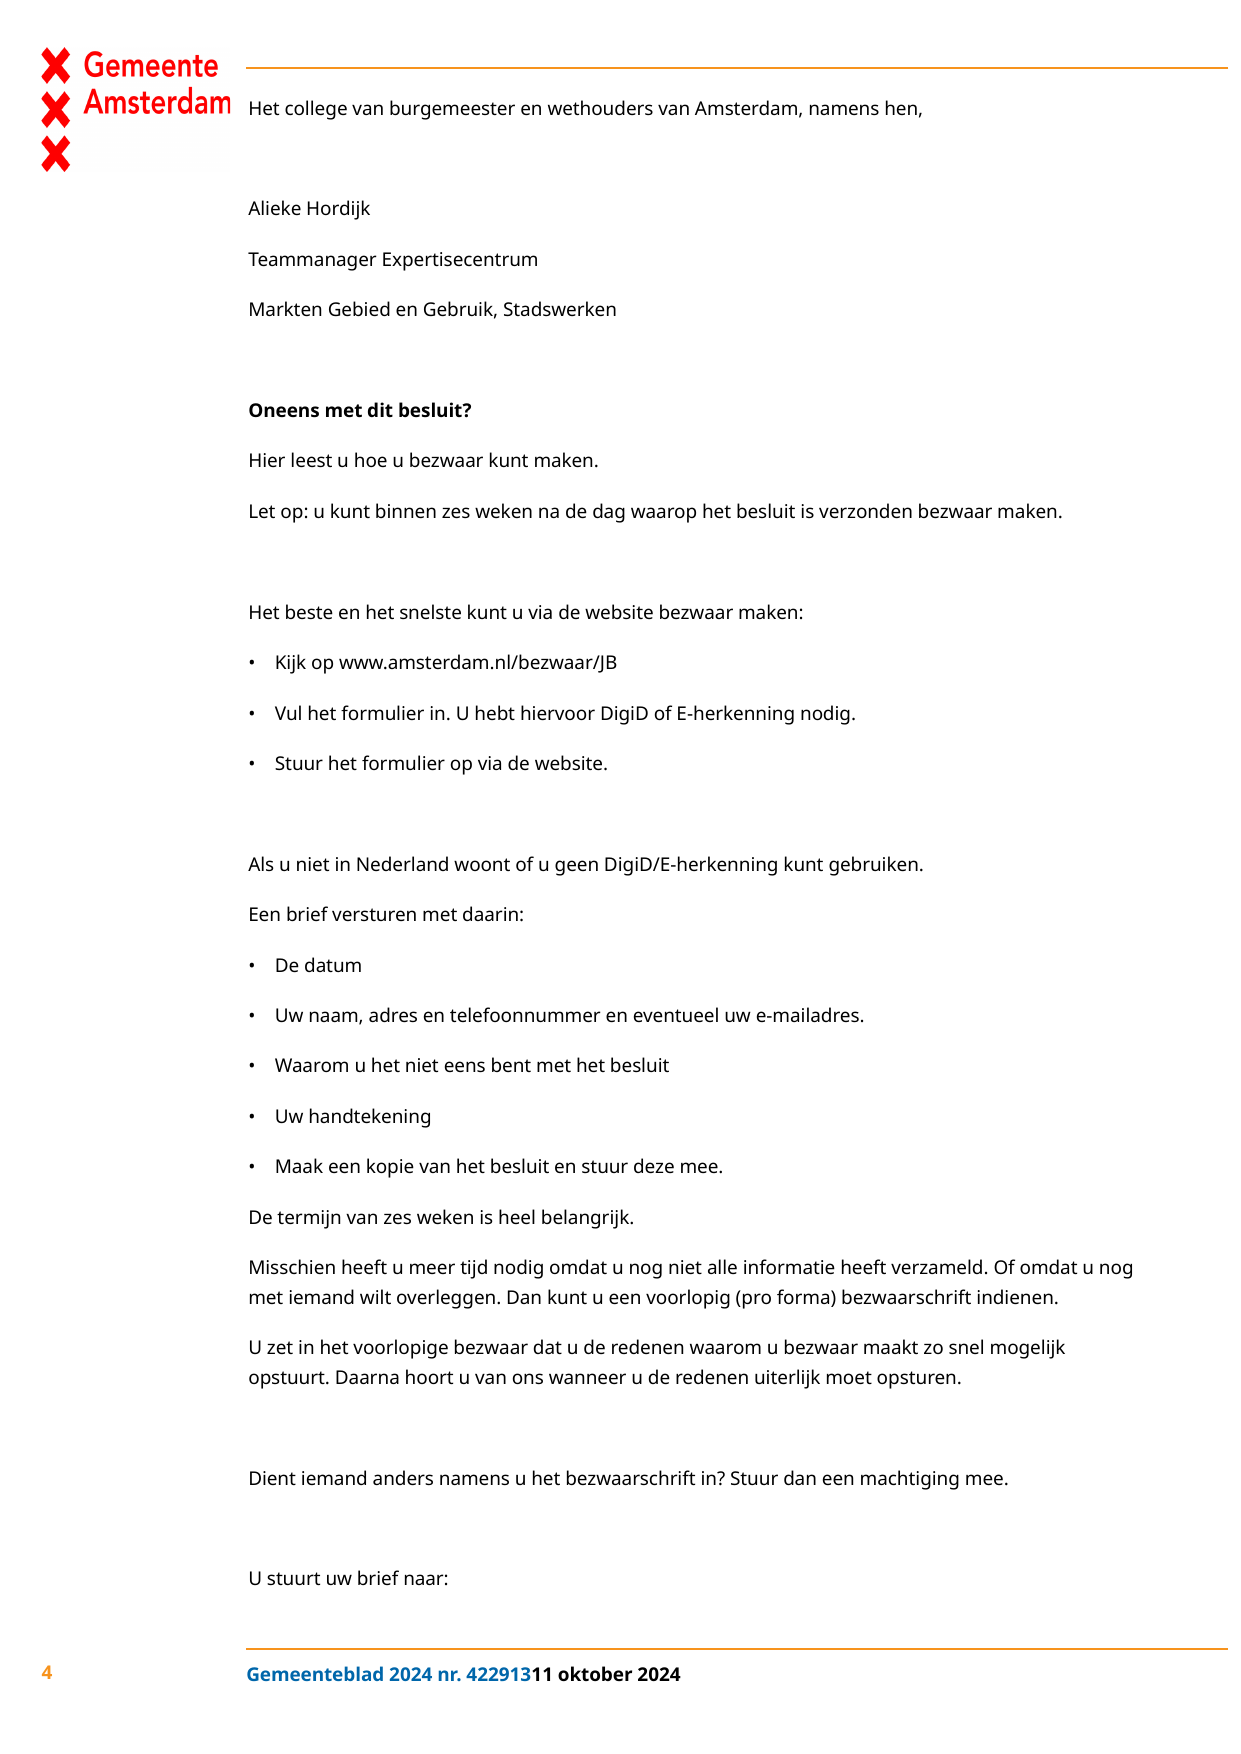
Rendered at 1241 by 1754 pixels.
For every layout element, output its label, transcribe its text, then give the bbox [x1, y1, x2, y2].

text Markten Gebied en Gebruik, Stadswerken [248, 296, 1152, 322]
text • Kijk op www.amsterdam.nl/bezwaar/JB [248, 649, 1152, 675]
text • Uw handtekening [248, 1103, 1152, 1129]
text Hier leest u hoe u bezwaar kunt maken. [248, 448, 1152, 473]
text Dient iemand anders namens u het bezwaarschrift in? Stuur dan een machtiging mee. [248, 1465, 1152, 1491]
text Als u niet in Nederland woont of u geen DigiD/E-herkenning kunt gebruiken. [248, 851, 1152, 877]
text • Stuur het formulier op via de website. [248, 750, 1152, 776]
picture [41, 47, 231, 172]
text U stuurt uw brief naar: [248, 1566, 1152, 1591]
text • De datum [248, 952, 1152, 978]
text Een brief versturen met daarin: [248, 901, 1152, 927]
text Misschien heeft u meer tijd nodig omdat u nog niet alle informatie heeft verzameld. Of omdat u nog met iemand wilt overleggen. Dan kunt u een voorlopig (pro forma) bezwaarschrift indienen. [248, 1254, 1152, 1310]
text • Maak een kopie van het besluit en stuur deze mee. [248, 1153, 1152, 1179]
text Het beste en het snelste kunt u via de website bezwaar maken: [248, 599, 1152, 625]
text Alieke Hordijk [248, 196, 1152, 221]
text Teammanager Expertisecentrum [248, 246, 1152, 272]
text Het college van burgemeester en wethouders van Amsterdam, namens hen, [248, 95, 1152, 121]
text • Uw naam, adres en telefoonnummer en eventueel uw e-mailadres. [248, 1002, 1152, 1028]
text Oneens met dit besluit? [248, 397, 1152, 423]
text U zet in het voorlopige bezwaar dat u de redenen waarom u bezwaar maakt zo snel mogelijk opstuurt. Daarna hoort u van ons wanneer u de redenen uiterlijk moet opsturen. [248, 1334, 1152, 1390]
text De termijn van zes weken is heel belangrijk. [248, 1204, 1152, 1230]
text • Vul het formulier in. U hebt hiervoor DigiD of E-herkenning nodig. [248, 700, 1152, 726]
text • Waarom u het niet eens bent met het besluit [248, 1053, 1152, 1078]
text Let op: u kunt binnen zes weken na de dag waarop het besluit is verzonden bezwaar maken. [248, 498, 1152, 524]
